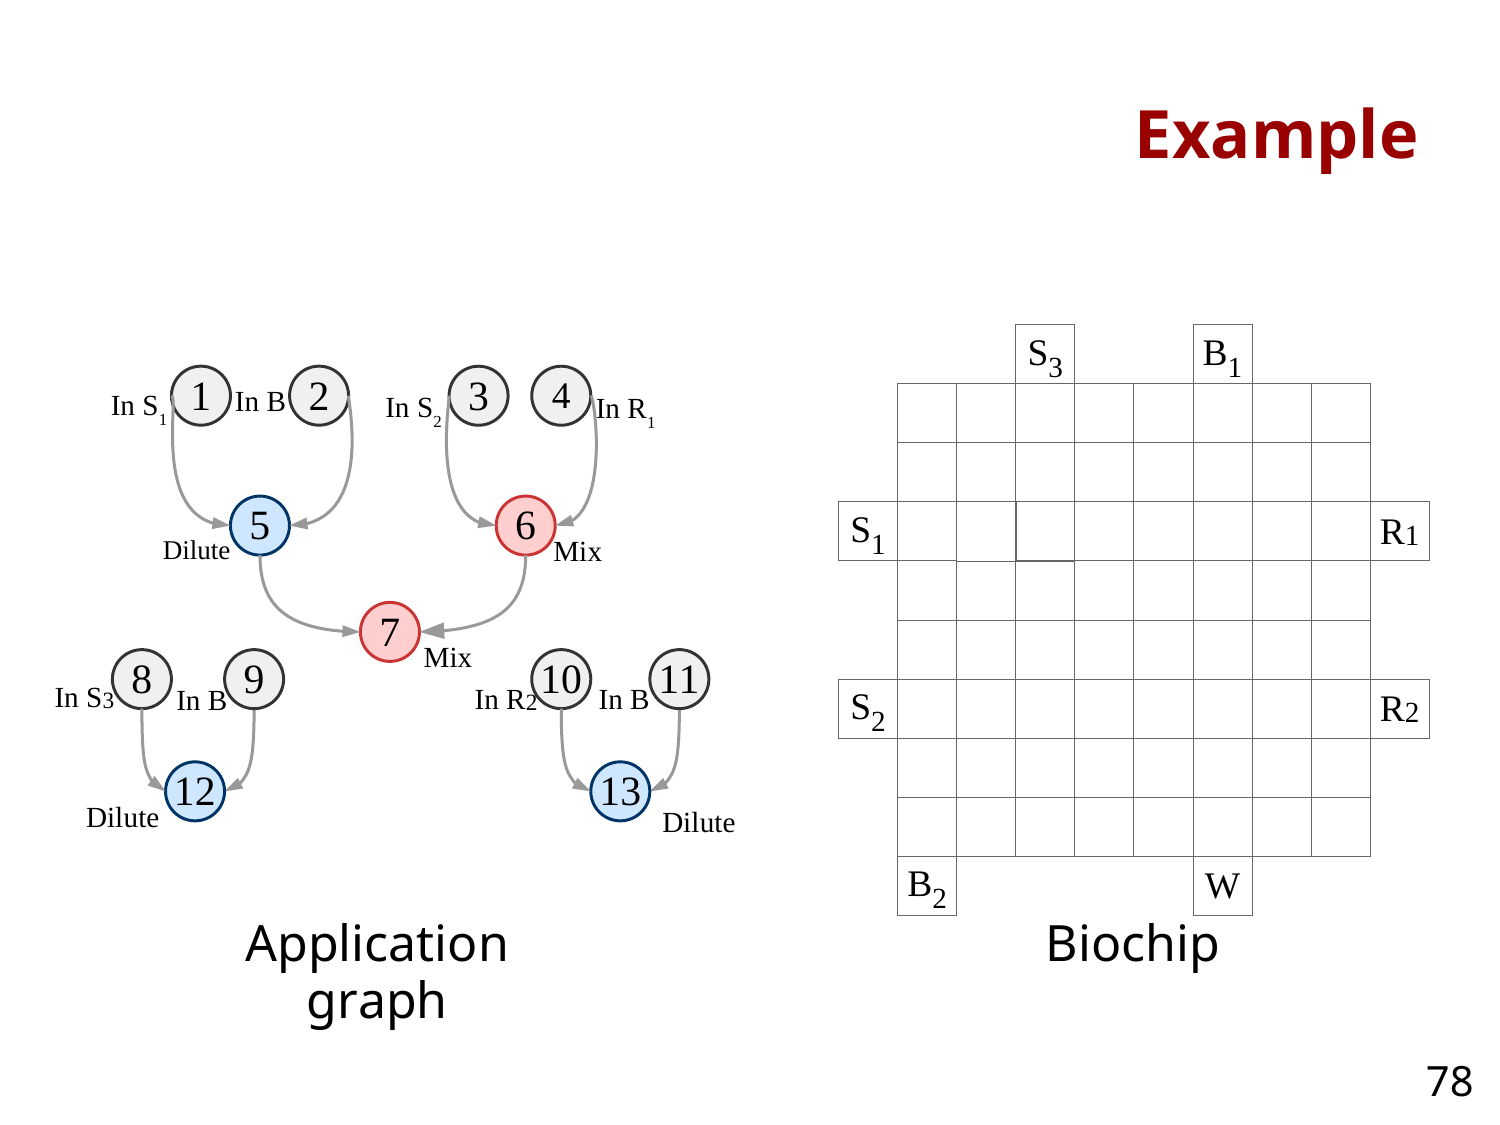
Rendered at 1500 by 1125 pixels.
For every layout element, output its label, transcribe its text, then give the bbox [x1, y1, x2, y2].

text_box Biochip [912, 907, 1354, 981]
text_box 10 [567, 667, 576, 674]
text_box Mix [387, 633, 488, 682]
text_box In B [564, 674, 665, 726]
text_box S2 [838, 679, 898, 739]
text_box W [1193, 857, 1253, 916]
text_box B2 [897, 856, 957, 916]
text_box 1 [176, 366, 224, 426]
text_box 11 [650, 649, 709, 709]
text_box 2 [296, 366, 349, 426]
text_box Dilute [145, 527, 246, 574]
text_box 10 [532, 649, 591, 709]
text_box 8 [113, 649, 172, 709]
text_box 13 [590, 761, 650, 821]
text_box Mix [517, 527, 618, 576]
text_box 8 [137, 667, 146, 678]
text_box In R2 [452, 674, 553, 728]
text_box 6 [496, 496, 556, 554]
text_box In S2 [361, 380, 457, 437]
text_box In S3 [33, 673, 130, 727]
text_box 3 [453, 366, 509, 426]
text_box 5 [230, 496, 290, 555]
text_box Dilute [61, 793, 175, 842]
text_box S3 [1015, 324, 1075, 384]
text_box 12 [165, 761, 225, 821]
text_box In R1 [579, 382, 671, 438]
text_box R1 [1370, 501, 1430, 561]
text_box In S1 [88, 379, 183, 435]
text_box Dilute [617, 798, 751, 847]
text_box R2 [1371, 679, 1430, 739]
title Example [75, 44, 1419, 227]
text_box B1 [1193, 324, 1253, 384]
text_box 8 [136, 679, 142, 692]
text_box Application graph [156, 907, 598, 981]
text_box In B [215, 377, 301, 427]
text_box In B [142, 676, 243, 725]
text_box 7 [360, 602, 420, 662]
text_box 4 [531, 366, 588, 426]
text_box 9 [224, 649, 284, 709]
text_box S1 [838, 501, 898, 561]
